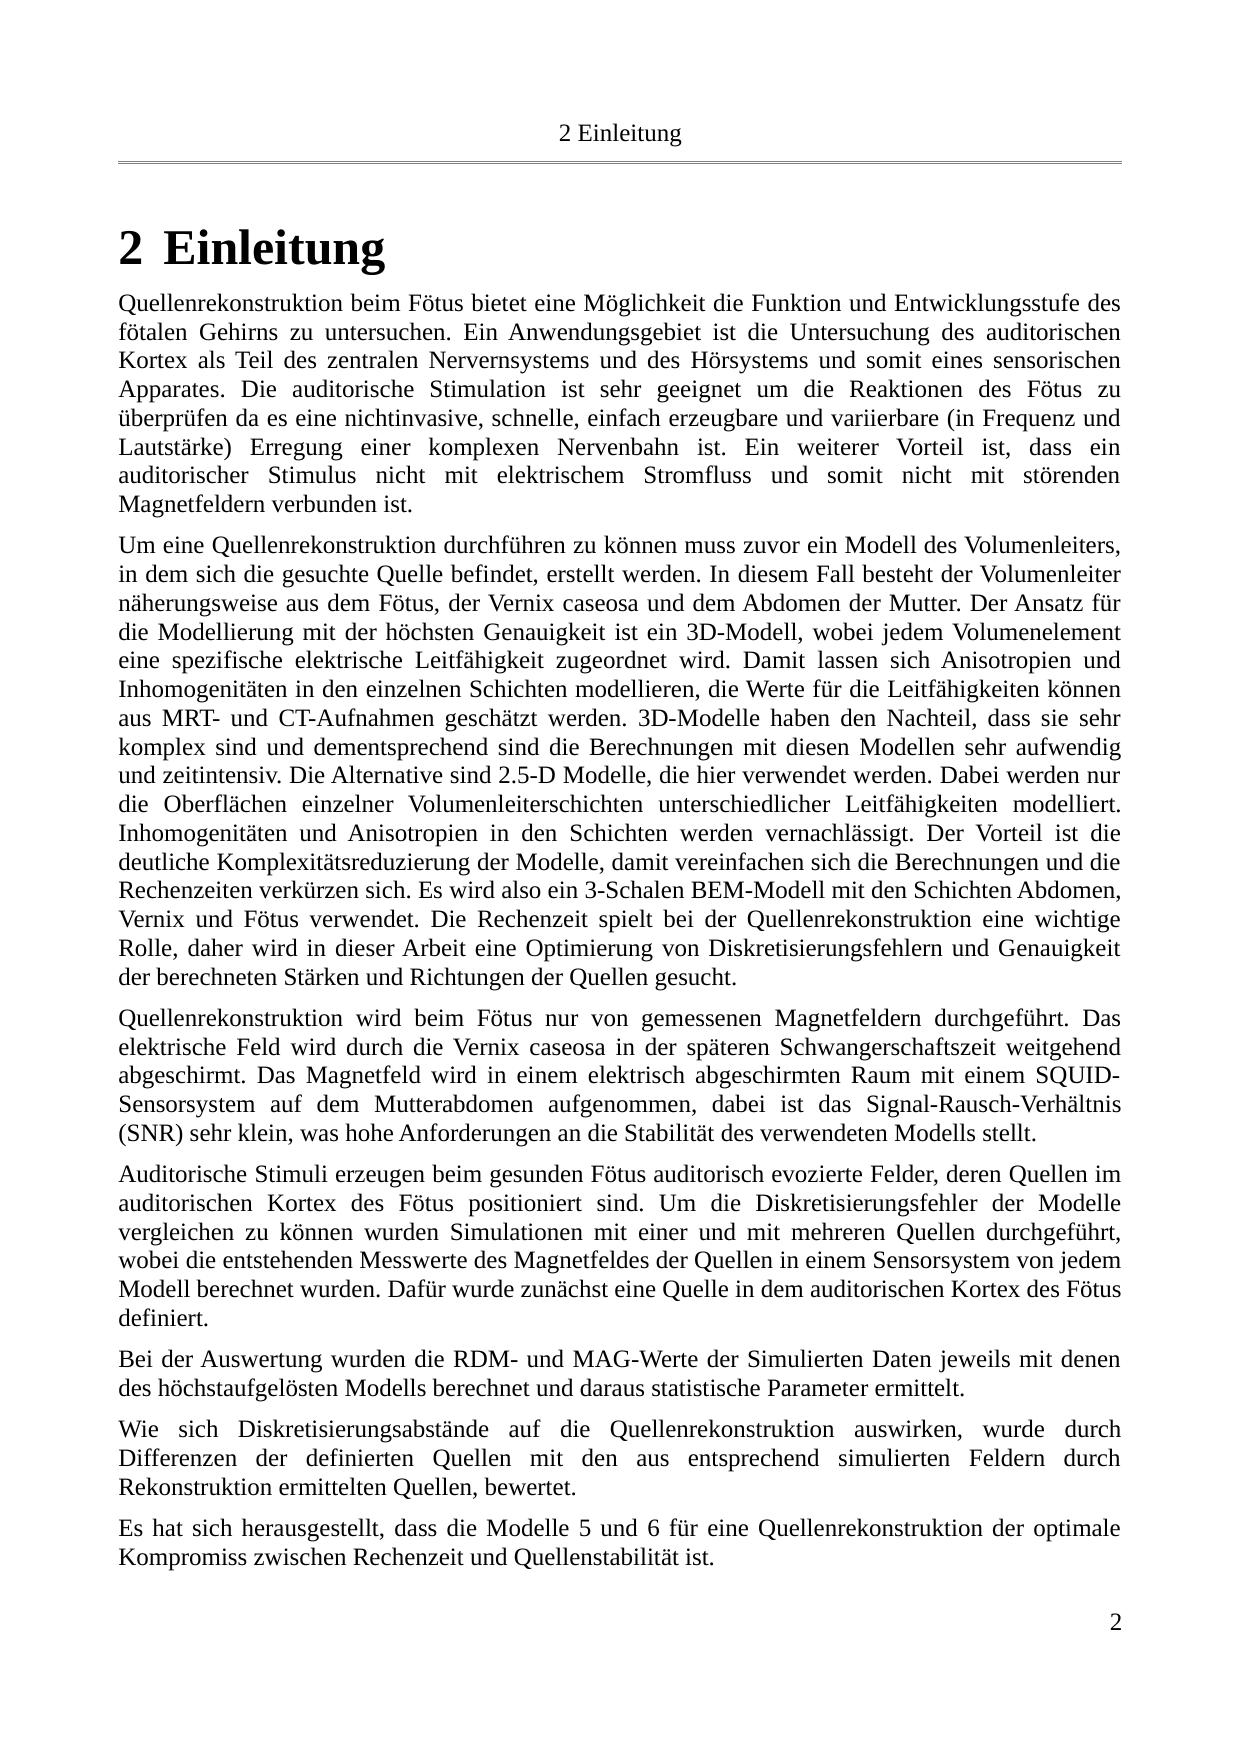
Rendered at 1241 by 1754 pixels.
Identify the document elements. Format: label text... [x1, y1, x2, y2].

text Um eine Quellenrekonstruktion durchführen zu können muss zuvor ein Modell des Volumenleiters, in dem sich die gesuchte Quelle befindet, erstellt werden. In diesem Fall besteht der Volumenleiter näherungsweise aus dem Fötus, der Vernix caseosa und dem Abdomen der Mutter. Der Ansatz für die Modellierung mit der höchsten Genauigkeit ist ein 3D-Modell, wobei jedem Volumenelement eine spezifische elektrische Leitfähigkeit zugeordnet wird. Damit lassen sich Anisotropien und Inhomogenitäten in den einzelnen Schichten modellieren, die Werte für die Leitfähigkeiten können aus MRT- und CT-Aufnahmen geschätzt werden. 3D-Modelle haben den Nachteil, dass sie sehr komplex sind und dementsprechend sind die Berechnungen mit diesen Modellen sehr aufwendig und zeitintensiv. Die Alternative sind 2.5-D Modelle, die hier verwendet werden. Dabei werden nur die Oberflächen einzelner Volumenleiterschichten unterschiedlicher Leitfähigkeiten modelliert. Inhomogenitäten und Anisotropien in den Schichten werden vernachlässigt. Der Vorteil ist die deutliche Komplexitätsreduzierung der Modelle, damit vereinfachen sich die Berechnungen und die Rechenzeiten verkürzen sich. Es wird also ein 3-Schalen BEM-Modell mit den Schichten Abdomen, Vernix und Fötus verwendet. Die Rechenzeit spielt bei der Quellenrekonstruktion eine wichtige Rolle, daher wird in dieser Arbeit eine Optimierung von Diskretisierungsfehlern und Genauigkeit der berechneten Stärken und Richtungen der Quellen gesucht. [118, 531, 1122, 991]
text Auditorische Stimuli erzeugen beim gesunden Fötus auditorisch evozierte Felder, deren Quellen im auditorischen Kortex des Fötus positioniert sind. Um die Diskretisierungsfehler der Modelle vergleichen zu können wurden Simulationen mit einer und mit mehreren Quellen durchgeführt, wobei die entstehenden Messwerte des Magnetfeldes der Quellen in einem Sensorsystem von jedem Modell berechnet wurden. Dafür wurde zunächst eine Quelle in dem auditorischen Kortex des Fötus definiert. [118, 1159, 1122, 1332]
text Quellenrekonstruktion beim Fötus bietet eine Möglichkeit die Funktion und Entwicklungsstufe des fötalen Gehirns zu untersuchen. Ein Anwendungsgebiet ist die Untersuchung des auditorischen Kortex als Teil des zentralen Nervernsystems und des Hörsystems und somit eines sensorischen Apparates. Die auditorische Stimulation ist sehr geeignet um die Reaktionen des Fötus zu überprüfen da es eine nichtinvasive, schnelle, einfach erzeugbare und variierbare (in Frequenz und Lautstärke) Erregung einer komplexen Nervenbahn ist. Ein weiterer Vorteil ist, dass ein auditorischer Stimulus nicht mit elektrischem Stromfluss und somit nicht mit störenden Magnetfeldern verbunden ist. [118, 288, 1122, 518]
subtitle Einleitung [118, 218, 1122, 276]
text Bei der Auswertung wurden die RDM- und MAG-Werte der Simulierten Daten jeweils mit denen des höchstaufgelösten Modells berechnet und daraus statistische Parameter ermittelt. [118, 1344, 1122, 1402]
text Es hat sich herausgestellt, dass die Modelle 5 und 6 für eine Quellenrekonstruktion der optimale Kompromiss zwischen Rechenzeit und Quellenstabilität ist. [118, 1513, 1122, 1571]
text Wie sich Diskretisierungsabstände auf die Quellenrekonstruktion auswirken, wurde durch Differenzen der definierten Quellen mit den aus entsprechend simulierten Feldern durch Rekonstruktion ermittelten Quellen, bewertet. [118, 1414, 1122, 1501]
text Quellenrekonstruktion wird beim Fötus nur von gemessenen Magnetfeldern durchgeführt. Das elektrische Feld wird durch die Vernix caseosa in der späteren Schwangerschaftszeit weitgehend abgeschirmt. Das Magnetfeld wird in einem elektrisch abgeschirmten Raum mit einem SQUID-Sensorsystem auf dem Mutterabdomen aufgenommen, dabei ist das Signal-Rausch-Verhältnis (SNR) sehr klein, was hohe Anforderungen an die Stabilität des verwendeten Modells stellt. [118, 1003, 1122, 1147]
